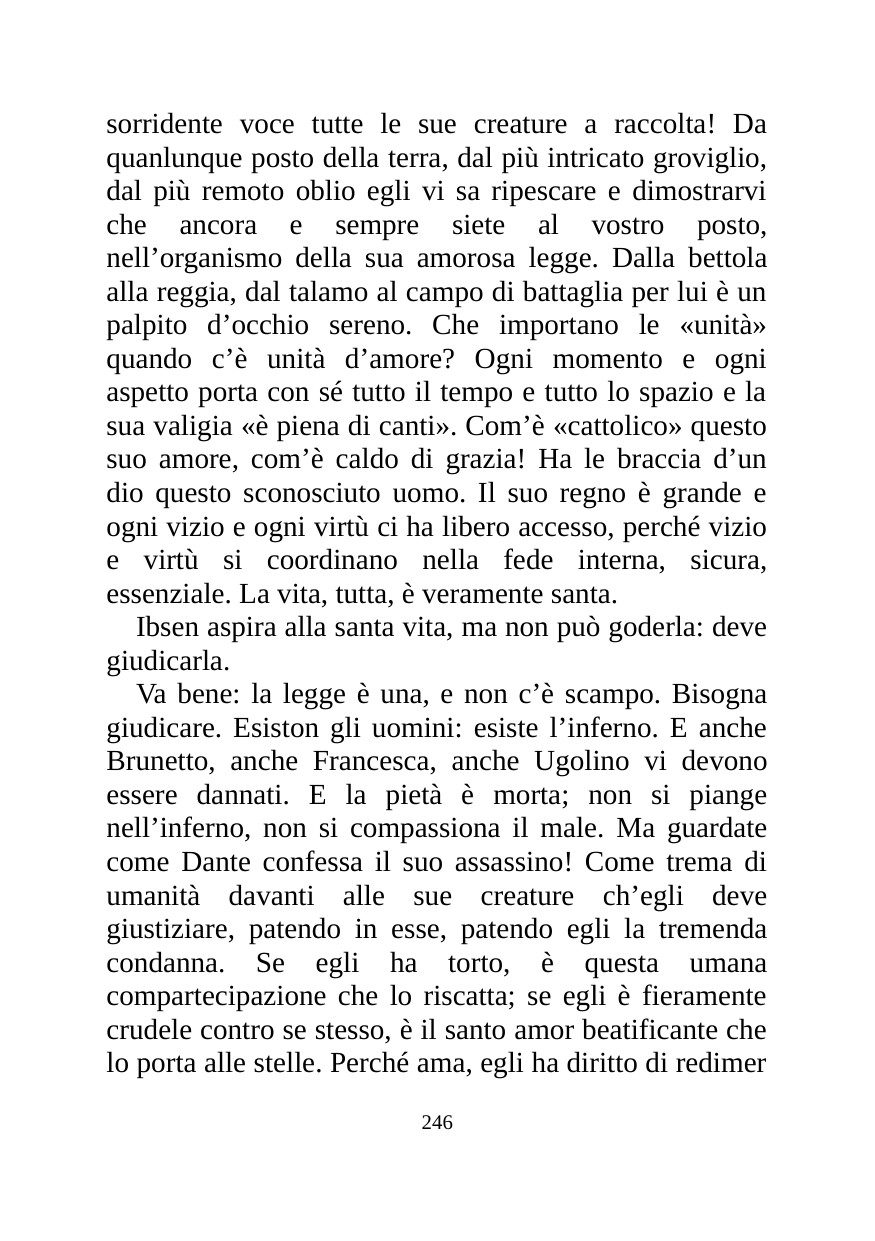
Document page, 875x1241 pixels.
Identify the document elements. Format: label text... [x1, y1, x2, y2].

text sorridente voce tutte le sue creature a raccolta! Da quanlunque posto della terra, dal più intricato groviglio, dal più remoto oblio egli vi sa ripescare e dimostrarvi che ancora e sempre siete al vostro posto, nell’organismo della sua amorosa legge. Dalla bettola alla reggia, dal talamo al campo di battaglia per lui è un palpito d’occhio sereno. Che importano le «unità» quando c’è unità d’amore? Ogni momento e ogni aspetto porta con sé tutto il tempo e tutto lo spazio e la sua valigia «è piena di canti». Com’è «cattolico» questo suo amore, com’è caldo di grazia! Ha le braccia d’un dio questo sconosciuto uomo. Il suo regno è grande e ogni vizio e ogni virtù ci ha libero accesso, perché vizio e virtù si coordinano nella fede interna, sicura, essenziale. La vita, tutta, è veramente santa. [106, 106, 768, 609]
text Ibsen aspira alla santa vita, ma non può goderla: deve giudicarla. [106, 609, 768, 676]
text Va bene: la legge è una, e non c’è scampo. Bisogna giudicare. Esiston gli uomini: esiste l’inferno. E anche Brunetto, anche Francesca, anche Ugolino vi devono essere dannati. E la pietà è morta; non si piange nell’inferno, non si compassiona il male. Ma guardate come Dante confessa il suo assassino! Come trema di umanità davanti alle sue creature ch’egli deve giustiziare, patendo in esse, patendo egli la tremenda condanna. Se egli ha torto, è questa umana compartecipazione che lo riscatta; se egli è fieramente crudele contro se stesso, è il santo amor beatificante che lo porta alle stelle. Perché ama, egli ha diritto di redimer [106, 676, 768, 1079]
